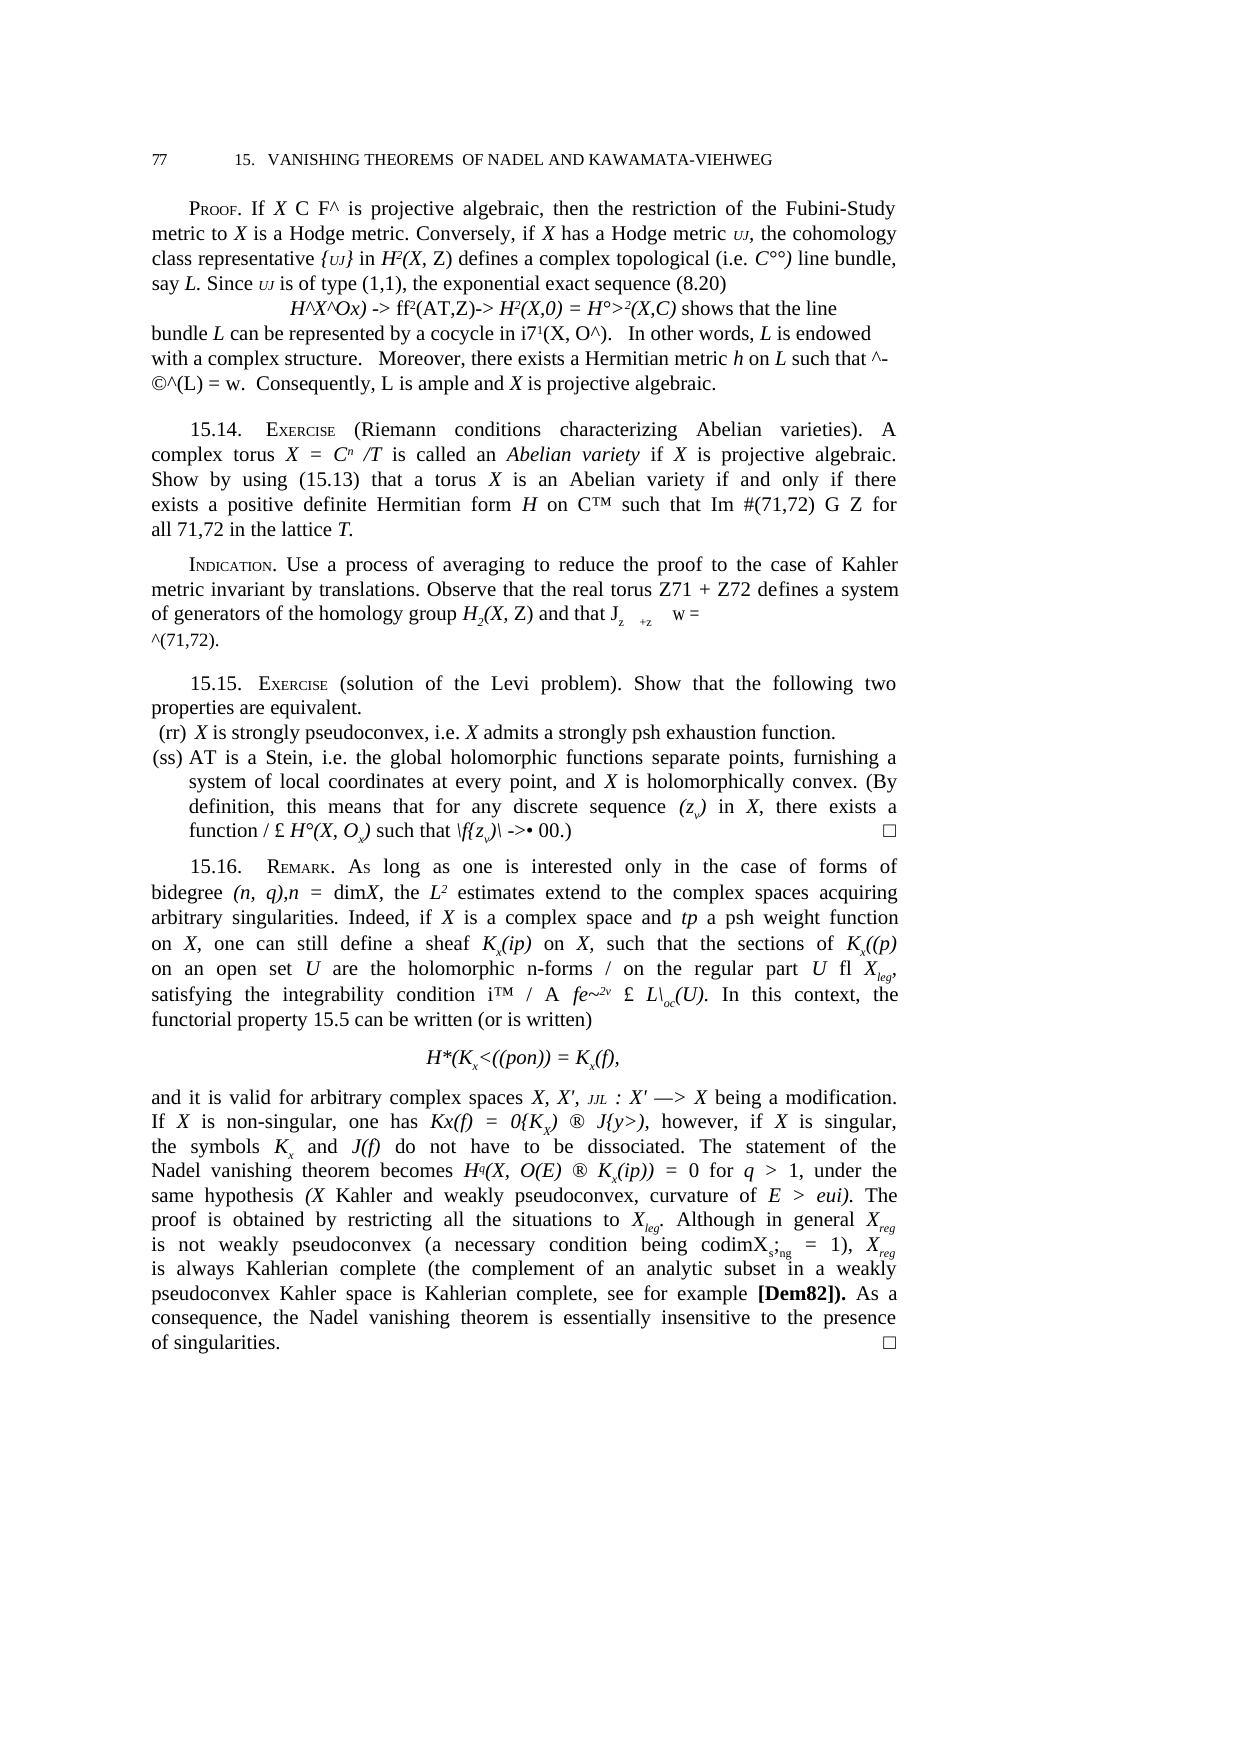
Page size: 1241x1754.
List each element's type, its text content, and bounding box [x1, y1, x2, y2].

text H*(Kx<((pon)) = Kx(f), [151, 1045, 896, 1073]
text 15.16. Remark. As long as one is interested only in the case of forms of bidegree (n, q),n = dimX, the L2 estimates extend to the complex spaces acquiring arbitrary singularities. Indeed, if X is a complex space and tp a psh weight function on X, one can still define a sheaf Kx(ip) on X, such that the sections of Kx((p) on an open set U are the holomorphic n-forms / on the regular part U fl Xleg, satisfying the integrability condition i™ / A fe~2v £ L\oc(U). In this context, the functorial property 15.5 can be written (or is written) [151, 853, 899, 1032]
text Proof. If X C F^ is projective algebraic, then the restriction of the Fubini-Study metric to X is a Hodge metric. Conversely, if X has a Hodge metric uj, the cohomology class representative {uj} in H2(X, Z) defines a complex topological (i.e. C°°) line bundle, say L. Since uj is of type (1,1), the exponential exact sequence (8.20) [152, 195, 897, 295]
text 77 15. VANISHING THEOREMS OF NADEL AND KAWAMATA-VIEHWEG [152, 150, 899, 169]
text ^(71,72). [151, 629, 899, 651]
text 15.14. Exercise (Riemann conditions characterizing Abelian varieties). A complex torus X = Cn /T is called an Abelian variety if X is projective algebraic. Show by using (15.13) that a torus X is an Abelian variety if and only if there exists a positive definite Hermitian form H on C™ such that Im #(71,72) G Z for all 71,72 in the lattice T. [151, 417, 897, 542]
text H^X^Ox) -> ff2(AT,Z)-> H2(X,0) = H°>2(X,C) shows that the line bundle L can be represented by a cocycle in i71(X, O^). In other words, L is endowed with a complex structure. Moreover, there exists a Hermitian metric h on L such that ^-©^(L) = w. Consequently, L is ample and X is projective algebraic. [151, 295, 899, 395]
list AT is a Stein, i.e. the global holomorphic functions separate points, furnishing a system of local coordinates at every point, and X is holomorphically convex. (By definition, this means that for any discrete sequence (zv) in X, there exists a function / £ H°(X, Ox) such that \f{zv)\ ->• 00.) □ [152, 745, 897, 843]
text and it is valid for arbitrary complex spaces X, X', jjl : X' —> X being a modification. If X is non-singular, one has Kx(f) = 0{KX) ® J{y>), however, if X is singular, the symbols Kx and J(f) do not have to be dissociated. The statement of the Nadel vanishing theorem becomes Hq(X, O(E) ® Kx(ip)) = 0 for q > 1, under the same hypothesis (X Kahler and weakly pseudoconvex, curvature of E > eui). The proof is obtained by restricting all the situations to Xleg. Although in general Xreg is not weakly pseudoconvex (a necessary condition being codimXs;ng = 1), Xreg is always Kahlerian complete (the complement of an analytic subset in a weakly pseudoconvex Kahler space is Kahlerian complete, see for example [Dem82]). As a consequence, the Nadel vanishing theorem is essentially insensitive to the presence of singularities. □ [151, 1085, 897, 1354]
text Indication. Use a process of averaging to reduce the proof to the case of Kahler metric invariant by translations. Observe that the real torus Z71 + Z72 de­fines a system of generators of the homology group H2(X, Z) and that Jz +z w = [151, 552, 899, 626]
list X is strongly pseudoconvex, i.e. X admits a strongly psh exhaustion function. [158, 720, 899, 744]
text 15.15. Exercise (solution of the Levi problem). Show that the following two properties are equivalent. [151, 671, 897, 720]
